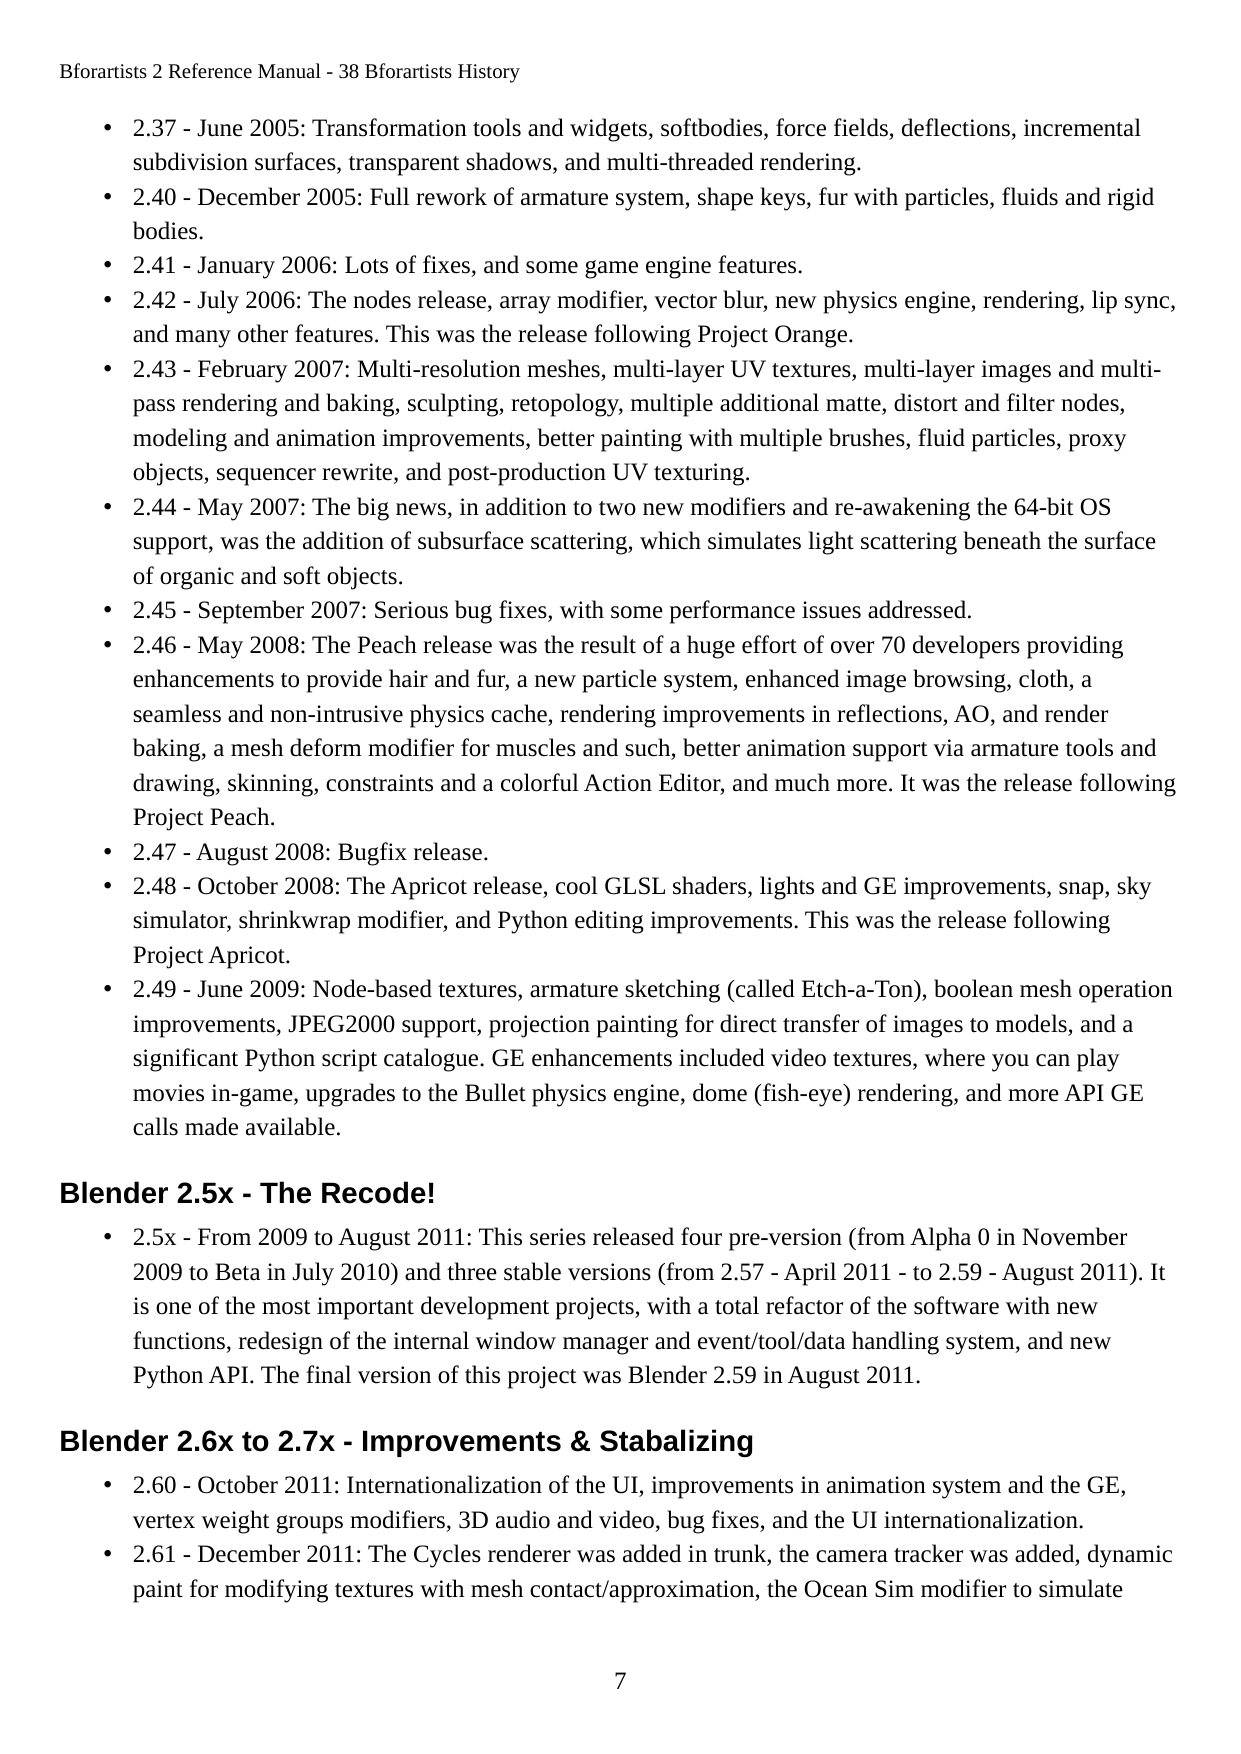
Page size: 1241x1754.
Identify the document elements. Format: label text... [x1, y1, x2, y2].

list 2.40 - December 2005: Full rework of armature system, shape keys, fur with particles, fluids and rigid bodies. [103, 182, 1181, 245]
list 2.37 - June 2005: Transformation tools and widgets, softbodies, force fields, deflections, incremental subdivision surfaces, transparent shadows, and multi-threaded rendering. [103, 113, 1181, 176]
list 2.60 - October 2011: Internationalization of the UI, improvements in animation system and the GE, vertex weight groups modifiers, 3D audio and video, bug fixes, and the UI internationalization. [103, 1470, 1181, 1533]
list 2.5x - From 2009 to August 2011: This series released four pre-version (from Alpha 0 in November 2009 to Beta in July 2010) and three stable versions (from 2.57 - April 2011 - to 2.59 - August 2011). It is one of the most important development projects, with a total refactor of the software with new functions, redesign of the internal window manager and event/tool/data handling system, and new Python API. The final version of this project was Blender 2.59 in August 2011. [103, 1222, 1181, 1389]
list 2.44 - May 2007: The big news, in addition to two new modifiers and re-awakening the 64-bit OS support, was the addition of subsurface scattering, which simulates light scattering beneath the surface of organic and soft objects. [103, 492, 1181, 589]
list 2.49 - June 2009: Node-based textures, armature sketching (called Etch-a-Ton), boolean mesh operation improvements, JPEG2000 support, projection painting for direct transfer of images to models, and a significant Python script catalogue. GE enhancements included video textures, where you can play movies in-game, upgrades to the Bullet physics engine, dome (fish-eye) rendering, and more API GE calls made available. [103, 974, 1181, 1141]
list 2.48 - October 2008: The Apricot release, cool GLSL shaders, lights and GE improvements, snap, sky simulator, shrinkwrap modifier, and Python editing improvements. This was the release following Project Apricot. [103, 871, 1181, 969]
list 2.45 - September 2007: Serious bug fixes, with some performance issues addressed. [103, 595, 1181, 624]
subtitle Blender 2.6x to 2.7x - Improvements & Stabalizing [59, 1424, 1181, 1458]
list 2.42 - July 2006: The nodes release, array modifier, vector blur, new physics engine, rendering, lip sync, and many other features. This was the release following Project Orange. [103, 285, 1181, 348]
subtitle Blender 2.5x - The Recode! [59, 1176, 1181, 1210]
list 2.41 - January 2006: Lots of fixes, and some game engine features. [103, 251, 1181, 279]
list 2.46 - May 2008: The Peach release was the result of a huge effort of over 70 developers providing enhancements to provide hair and fur, a new particle system, enhanced image browsing, cloth, a seamless and non-intrusive physics cache, rendering improvements in reflections, AO, and render baking, a mesh deform modifier for muscles and such, better animation support via armature tools and drawing, skinning, constraints and a colorful Action Editor, and much more. It was the release following Project Peach. [103, 630, 1181, 831]
list 2.43 - February 2007: Multi-resolution meshes, multi-layer UV textures, multi-layer images and multi-pass rendering and baking, sculpting, retopology, multiple additional matte, distort and filter nodes, modeling and animation improvements, better painting with multiple brushes, fluid particles, proxy objects, sequencer rewrite, and post-production UV texturing. [103, 354, 1181, 486]
list 2.47 - August 2008: Bugfix release. [103, 837, 1181, 865]
list 2.61 - December 2011: The Cycles renderer was added in trunk, the camera tracker was added, dynamic paint for modifying textures with mesh contact/approximation, the Ocean Sim modifier to simulate [103, 1539, 1181, 1602]
